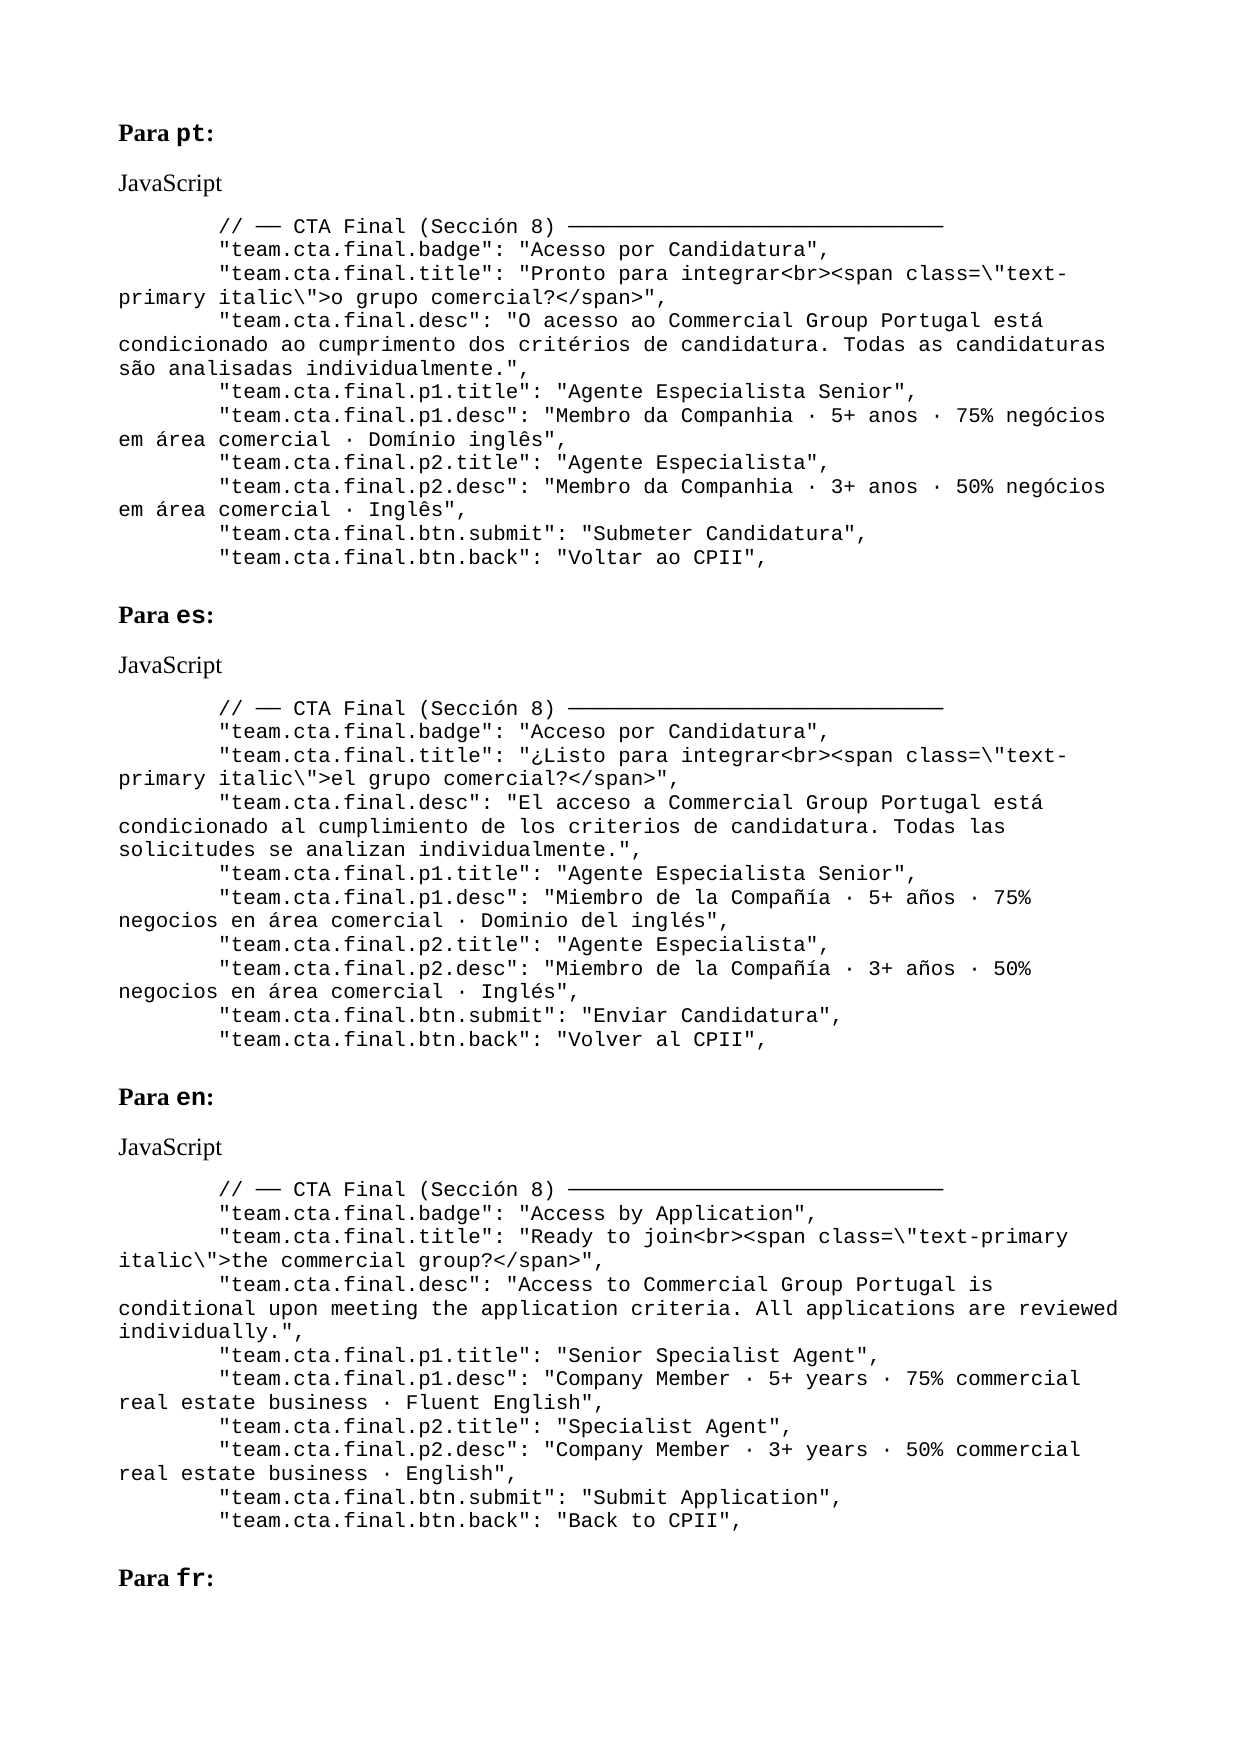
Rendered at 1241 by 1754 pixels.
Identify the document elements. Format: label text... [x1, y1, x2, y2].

table_cell Para pt: JavaScript // ── CTA Final (Sección 8) ────────────────────────────── "team.cta.final.badge": "Acesso por Candidatura", "team.cta.final.title": "Pronto para integrar<br><span class=\"text-primary italic\">o grupo comercial?</span>", "team.cta.final.desc": "O acesso ao Commercial Group Portugal está condicionado ao cumprimento dos critérios de candidatura. Todas as candidaturas são analisadas individualmente.", "team.cta.final.p1.title": "Agente Especialista Senior", "team.cta.final.p1.desc": "Membro da Companhia · 5+ anos · 75% negócios em área comercial · Domínio inglês", "team.cta.final.p2.title": "Agente Especialista", "team.cta.final.p2.desc": "Membro da Companhia · 3+ anos · 50% negócios em área comercial · Inglês", "team.cta.final.btn.submit": "Submeter Candidatura", "team.cta.final.btn.back": "Voltar ao CPII", Para es: JavaScript // ── CTA Final (Sección 8) ────────────────────────────── "team.cta.final.badge": "Acceso por Candidatura", "team.cta.final.title": "¿Listo para integrar<br><span class=\"text-primary italic\">el grupo comercial?</span>", "team.cta.final.desc": "El acceso a Commercial Group Portugal está condicionado al cumplimiento de los criterios de candidatura. Todas las solicitudes se analizan individualmente.", "team.cta.final.p1.title": "Agente Especialista Senior", "team.cta.final.p1.desc": "Miembro de la Compañía · 5+ años · 75% negocios en área comercial · Dominio del inglés", "team.cta.final.p2.title": "Agente Especialista", "team.cta.final.p2.desc": "Miembro de la Compañía · 3+ años · 50% negocios en área comercial · Inglés", "team.cta.final.btn.submit": "Enviar Candidatura", "team.cta.final.btn.back": "Volver al CPII", Para en: JavaScript // ── CTA Final (Sección 8) ────────────────────────────── "team.cta.final.badge": "Access by Application", "team.cta.final.title": "Ready to join<br><span class=\"text-primary italic\">the commercial group?</span>", "team.cta.final.desc": "Access to Commercial Group Portugal is conditional upon meeting the application criteria. All applications are reviewed individually.", "team.cta.final.p1.title": "Senior Specialist Agent", "team.cta.final.p1.desc": "Company Member · 5+ years · 75% commercial real estate business · Fluent English", "team.cta.final.p2.title": "Specialist Agent", "team.cta.final.p2.desc": "Company Member · 3+ years · 50% commercial real estate business · English", "team.cta.final.btn.submit": "Submit Application", "team.cta.final.btn.back": "Back to CPII", Para fr: [118, 118, 1122, 1613]
